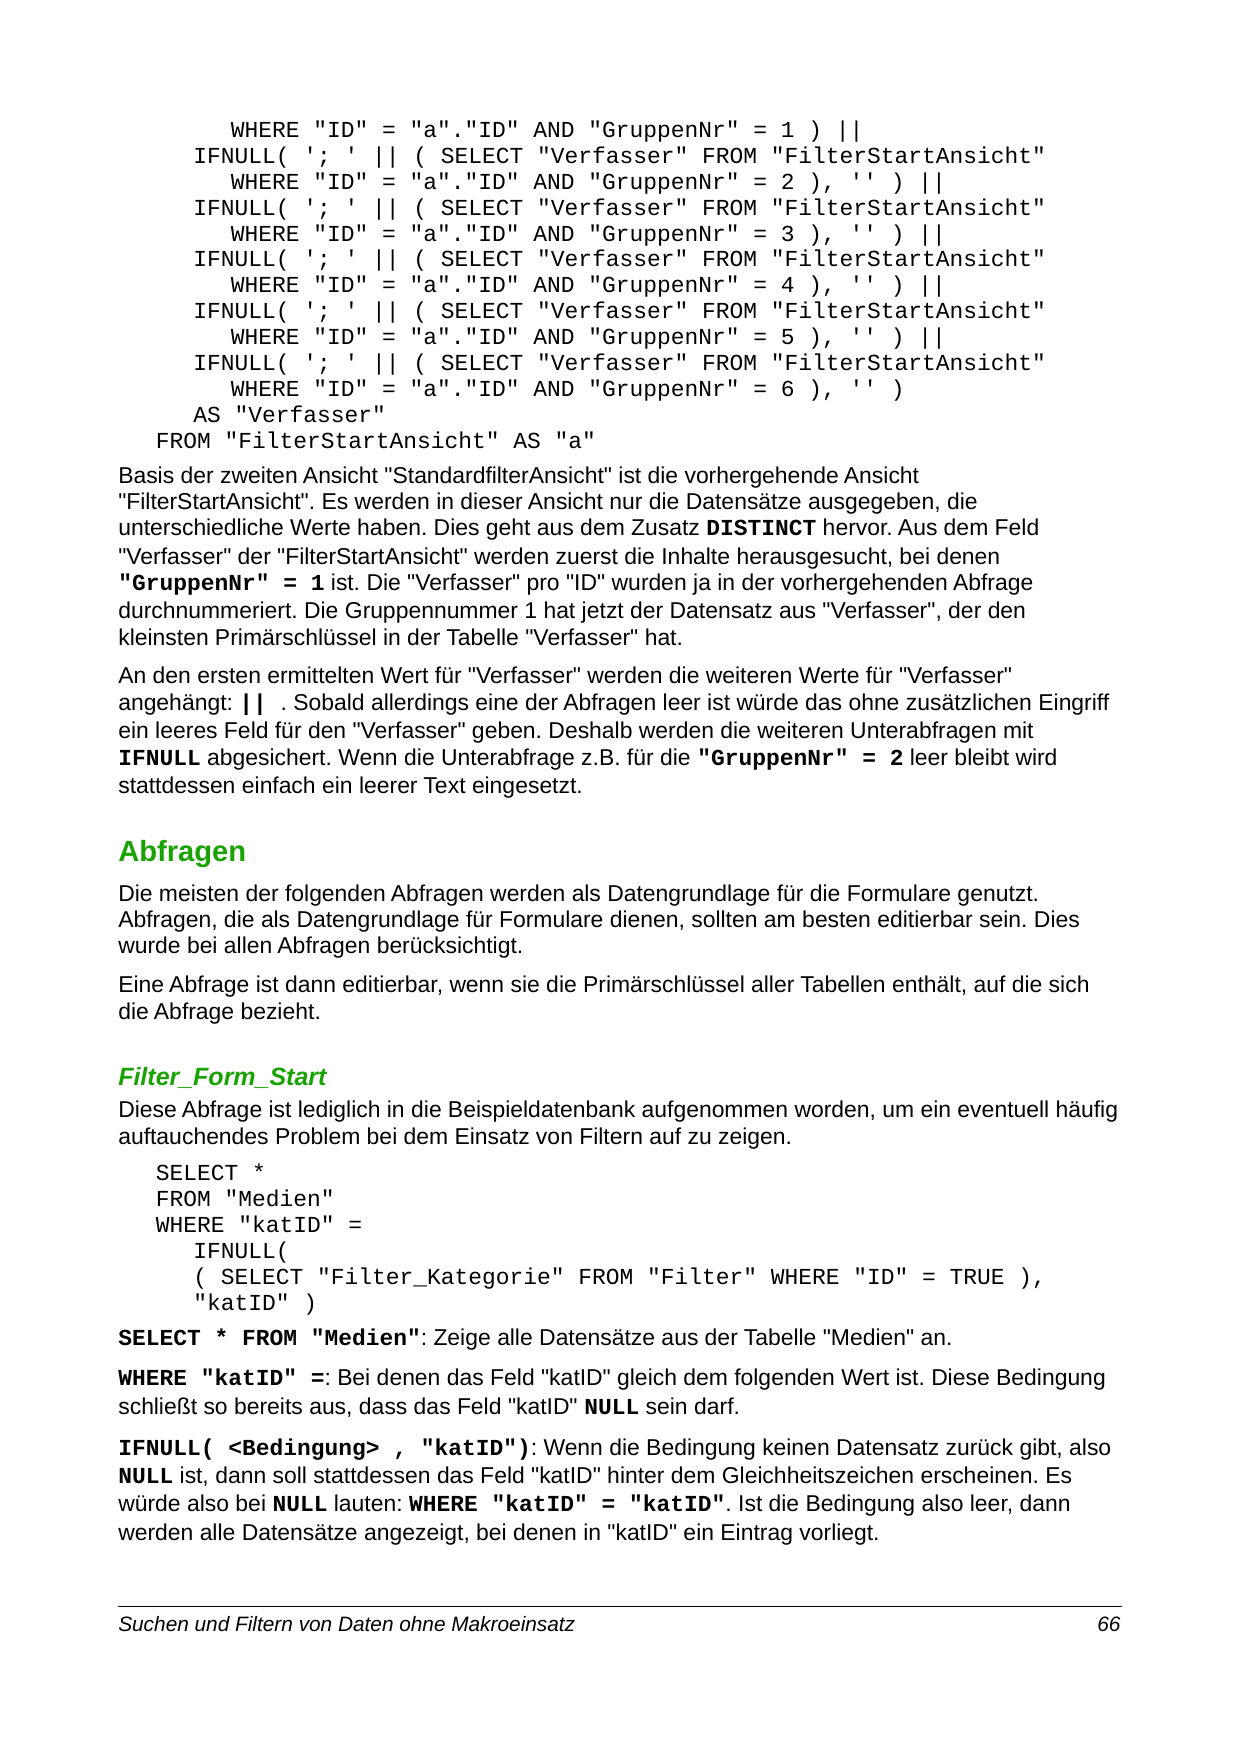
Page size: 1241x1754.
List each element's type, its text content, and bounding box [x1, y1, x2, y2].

text An den ersten ermittelten Wert für "Verfasser" werden die weiteren Werte für "Verfasser" angehängt: || . Sobald allerdings eine der Abfragen leer ist würde das ohne zusätzlichen Eingriff ein leeres Feld für den "Verfasser" geben. Deshalb werden die weiteren Unterabfragen mit IFNULL abgesichert. Wenn die Unterabfrage z.B. für die "GruppenNr" = 2 leer bleibt wird stattdessen einfach ein leerer Text eingesetzt. [118, 662, 1122, 798]
subtitle Abfragen [118, 834, 1122, 867]
text IFNULL( <Bedingung> , "katID"): Wenn die Bedingung keinen Datensatz zurück gibt, also NULL ist, dann soll stattdessen das Feld "katID" hinter dem Gleichheitszeichen erscheinen. Es würde also bei NULL lauten: WHERE "katID" = "katID". Ist die Bedingung also leer, dann werden alle Datensätze angezeigt, bei denen in "katID" ein Eintrag vorliegt. [118, 1433, 1122, 1545]
text Diese Abfrage ist lediglich in die Beispieldatenbank aufgenommen worden, um ein eventuell häufig auftauchendes Problem bei dem Einsatz von Filtern auf zu zeigen. [118, 1096, 1122, 1149]
text WHERE "katID" =: Bei denen das Feld "katID" gleich dem folgenden Wert ist. Diese Bedingung schließt so bereits aus, dass das Feld "katID" NULL sein darf. [118, 1364, 1122, 1421]
text Eine Abfrage ist dann editierbar, wenn sie die Primärschlüssel aller Tabellen enthält, auf die sich die Abfrage bezieht. [118, 971, 1122, 1024]
text SELECT * FROM "Medien": Zeige alle Datensätze aus der Tabelle "Medien" an. [118, 1323, 1122, 1352]
subtitle Filter_Form_Start [118, 1061, 1122, 1090]
text Basis der zweiten Ansicht "StandardfilterAnsicht" ist die vorhergehende Ansicht "FilterStartAnsicht". Es werden in dieser Ansicht nur die Datensätze ausgegeben, die unterschiedliche Werte haben. Dies geht aus dem Zusatz DISTINCT hervor. Aus dem Feld "Verfasser" der "FilterStartAnsicht" werden zuerst die Inhalte herausgesucht, bei denen "GruppenNr" = 1 ist. Die "Verfasser" pro "ID" wurden ja in der vorhergehenden Abfrage durchnummeriert. Die Gruppennummer 1 hat jetzt der Datensatz aus "Verfasser", der den kleinsten Primärschlüssel in der Tabelle "Verfasser" hat. [118, 462, 1122, 650]
text SELECT * FROM "Medien" WHERE "katID" = IFNULL( ( SELECT "Filter_Kategorie" FROM "Filter" WHERE "ID" = TRUE ), "katID" ) [156, 1162, 1122, 1317]
text Die meisten der folgenden Abfragen werden als Datengrundlage für die Formulare genutzt. Abfragen, die als Datengrundlage für Formulare dienen, sollten am besten editierbar sein. Dies wurde bei allen Abfragen berücksichtigt. [118, 880, 1122, 959]
text WHERE "ID" = "a"."ID" AND "GruppenNr" = 1 ) || IFNULL( '; ' || ( SELECT "Verfasser" FROM "FilterStartAnsicht" WHERE "ID" = "a"."ID" AND "GruppenNr" = 2 ), '' ) || IFNULL( '; ' || ( SELECT "Verfasser" FROM "FilterStartAnsicht" WHERE "ID" = "a"."ID" AND "GruppenNr" = 3 ), '' ) || IFNULL( '; ' || ( SELECT "Verfasser" FROM "FilterStartAnsicht" WHERE "ID" = "a"."ID" AND "GruppenNr" = 4 ), '' ) || IFNULL( '; ' || ( SELECT "Verfasser" FROM "FilterStartAnsicht" WHERE "ID" = "a"."ID" AND "GruppenNr" = 5 ), '' ) || IFNULL( '; ' || ( SELECT "Verfasser" FROM "FilterStartAnsicht" WHERE "ID" = "a"."ID" AND "GruppenNr" = 6 ), '' ) AS "Verfasser" FROM "FilterStartAnsicht" AS "a" [156, 118, 1122, 455]
